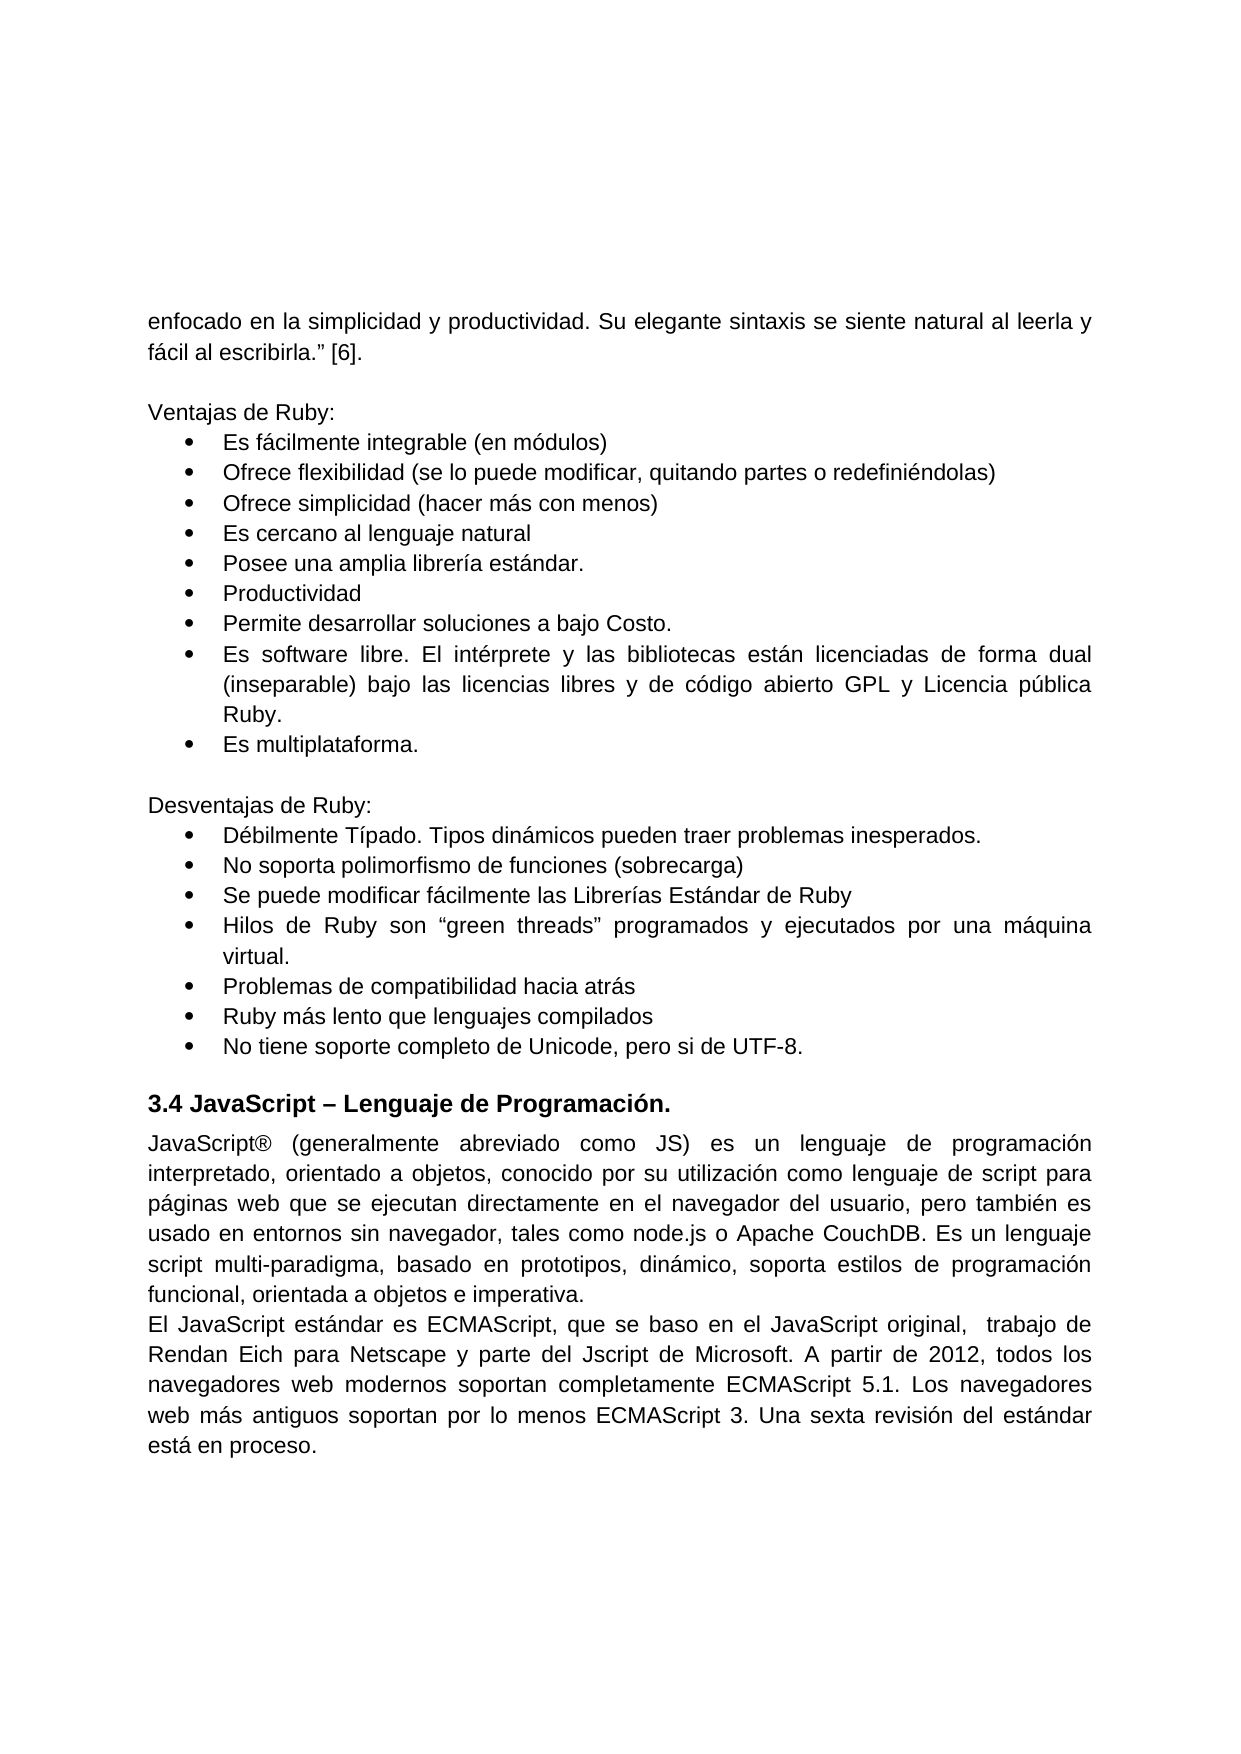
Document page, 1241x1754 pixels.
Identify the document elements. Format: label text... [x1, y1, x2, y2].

list Problemas de compatibilidad hacia atrás [185, 973, 1093, 999]
text Ventajas de Ruby: [148, 399, 1093, 425]
list Se puede modificar fácilmente las Librerías Estándar de Ruby [185, 882, 1093, 909]
list Débilmente Típado. Tipos dinámicos pueden traer problemas inesperados. [185, 822, 1093, 848]
list Es fácilmente integrable (en módulos) [185, 429, 1093, 456]
list Es multiplataforma. [185, 731, 1093, 758]
text El JavaScript estándar es ECMAScript, que se baso en el JavaScript original, trabajo de Rendan Eich para Netscape y parte del Jscript de Microsoft. A partir de 2012, todos los navegadores web modernos soportan completamente ECMAScript 5.1. Los navegadores web más antiguos soportan por lo menos ECMAScript 3. Una sexta revisión del estándar está en proceso. [148, 1311, 1093, 1458]
text JavaScript® (generalmente abreviado como JS) es un lenguaje de programación interpretado, orientado a objetos, conocido por su utilización como lenguaje de script para páginas web que se ejecutan directamente en el navegador del usuario, pero también es usado en entornos sin navegador, tales como node.js o Apache CouchDB. Es un lenguaje script multi-paradigma, basado en prototipos, dinámico, soporta estilos de programación funcional, orientada a objetos e imperativa. [148, 1130, 1093, 1307]
list No tiene soporte completo de Unicode, pero si de UTF-8. [185, 1033, 1093, 1060]
list Posee una amplia librería estándar. [185, 550, 1093, 576]
list Permite desarrollar soluciones a bajo Costo. [185, 610, 1093, 637]
text enfocado en la simplicidad y productividad. Su elegante sintaxis se siente natural al leerla y fácil al escribirla.” [6]. [148, 308, 1093, 365]
text Desventajas de Ruby: [148, 792, 1093, 818]
list Es cercano al lenguaje natural [185, 520, 1093, 546]
list Productividad [185, 580, 1093, 607]
list Ofrece simplicidad (hacer más con menos) [185, 489, 1093, 516]
list Hilos de Ruby son “green threads” programados y ejecutados por una máquina virtual. [185, 912, 1093, 969]
list Es software libre. El intérprete y las bibliotecas están licenciadas de forma dual (inseparable) bajo las licencias libres y de código abierto GPL y Licencia pública Ruby. [185, 641, 1093, 727]
list Ruby más lento que lenguajes compilados [185, 1003, 1093, 1029]
subtitle 3.4 JavaScript – Lenguaje de Programación. [148, 1088, 1093, 1117]
list Ofrece flexibilidad (se lo puede modificar, quitando partes o redefiniéndolas) [185, 459, 1093, 486]
list No soporta polimorfismo de funciones (sobrecarga) [185, 852, 1093, 878]
